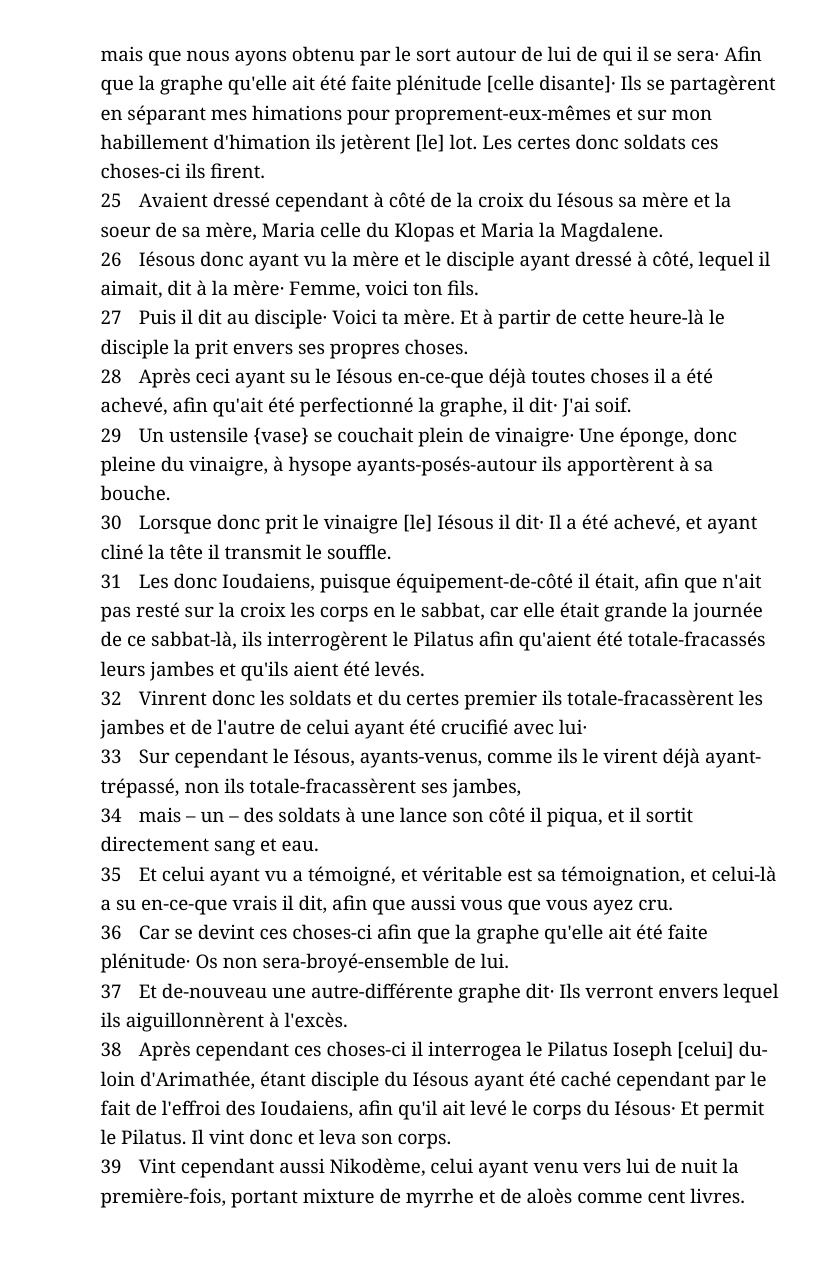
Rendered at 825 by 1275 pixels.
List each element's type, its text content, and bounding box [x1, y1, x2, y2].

text mais que nous ayons obtenu par le sort autour de lui de qui il se sera· Afin que la graphe qu'elle ait été faite plénitude [celle disante]· Ils se partagèrent en séparant mes himations pour proprement-eux-mêmes et sur mon habillement d'himation ils jetèrent [le] lot. Les certes donc soldats ces choses-ci ils firent. 25 Avaient dressé cependant à côté de la croix du Iésous sa mère et la soeur de sa mère, Maria celle du Klopas et Maria la Magdalene. 26 Iésous donc ayant vu la mère et le disciple ayant dressé à côté, lequel il aimait, dit à la mère· Femme, voici ton fils. 27 Puis il dit au disciple· Voici ta mère. Et à partir de cette heure-là le disciple la prit envers ses propres choses. 28 Après ceci ayant su le Iésous en-ce-que déjà toutes choses il a été achevé, afin qu'ait été perfectionné la graphe, il dit· J'ai soif. 29 Un ustensile {vase} se couchait plein de vinaigre· Une éponge, donc pleine du vinaigre, à hysope ayants-posés-autour ils apportèrent à sa bouche. 30 Lorsque donc prit le vinaigre [le] Iésous il dit· Il a été achevé, et ayant cliné la tête il transmit le souffle. 31 Les donc Ioudaiens, puisque équipement-de-côté il était, afin que n'ait pas resté sur la croix les corps en le sabbat, car elle était grande la journée de ce sabbat-là, ils interrogèrent le Pilatus afin qu'aient été totale-fracassés leurs jambes et qu'ils aient été levés. 32 Vinrent donc les soldats et du certes premier ils totale-fracassèrent les jambes et de l'autre de celui ayant été crucifié avec lui· 33 Sur cependant le Iésous, ayants-venus, comme ils le virent déjà ayant-trépassé, non ils totale-fracassèrent ses jambes, 34 mais – un – des soldats à une lance son côté il piqua, et il sortit directement sang et eau. 35 Et celui ayant vu a témoigné, et véritable est sa témoignation, et celui-là a su en-ce-que vrais il dit, afin que aussi vous que vous ayez cru. 36 Car se devint ces choses-ci afin que la graphe qu'elle ait été faite plénitude· Os non sera-broyé-ensemble de lui. 37 Et de-nouveau une autre-différente graphe dit· Ils verront envers lequel ils aiguillonnèrent à l'excès. 38 Après cependant ces choses-ci il interrogea le Pilatus Ioseph [celui] du-loin d'Arimathée, étant disciple du Iésous ayant été caché cependant par le fait de l'effroi des Ioudaiens, afin qu'il ait levé le corps du Iésous· Et permit le Pilatus. Il vint donc et leva son corps. 39 Vint cependant aussi Nikodème, celui ayant venu vers lui de nuit la première-fois, portant mixture de myrrhe et de aloès comme cent livres. [100, 41, 784, 1208]
